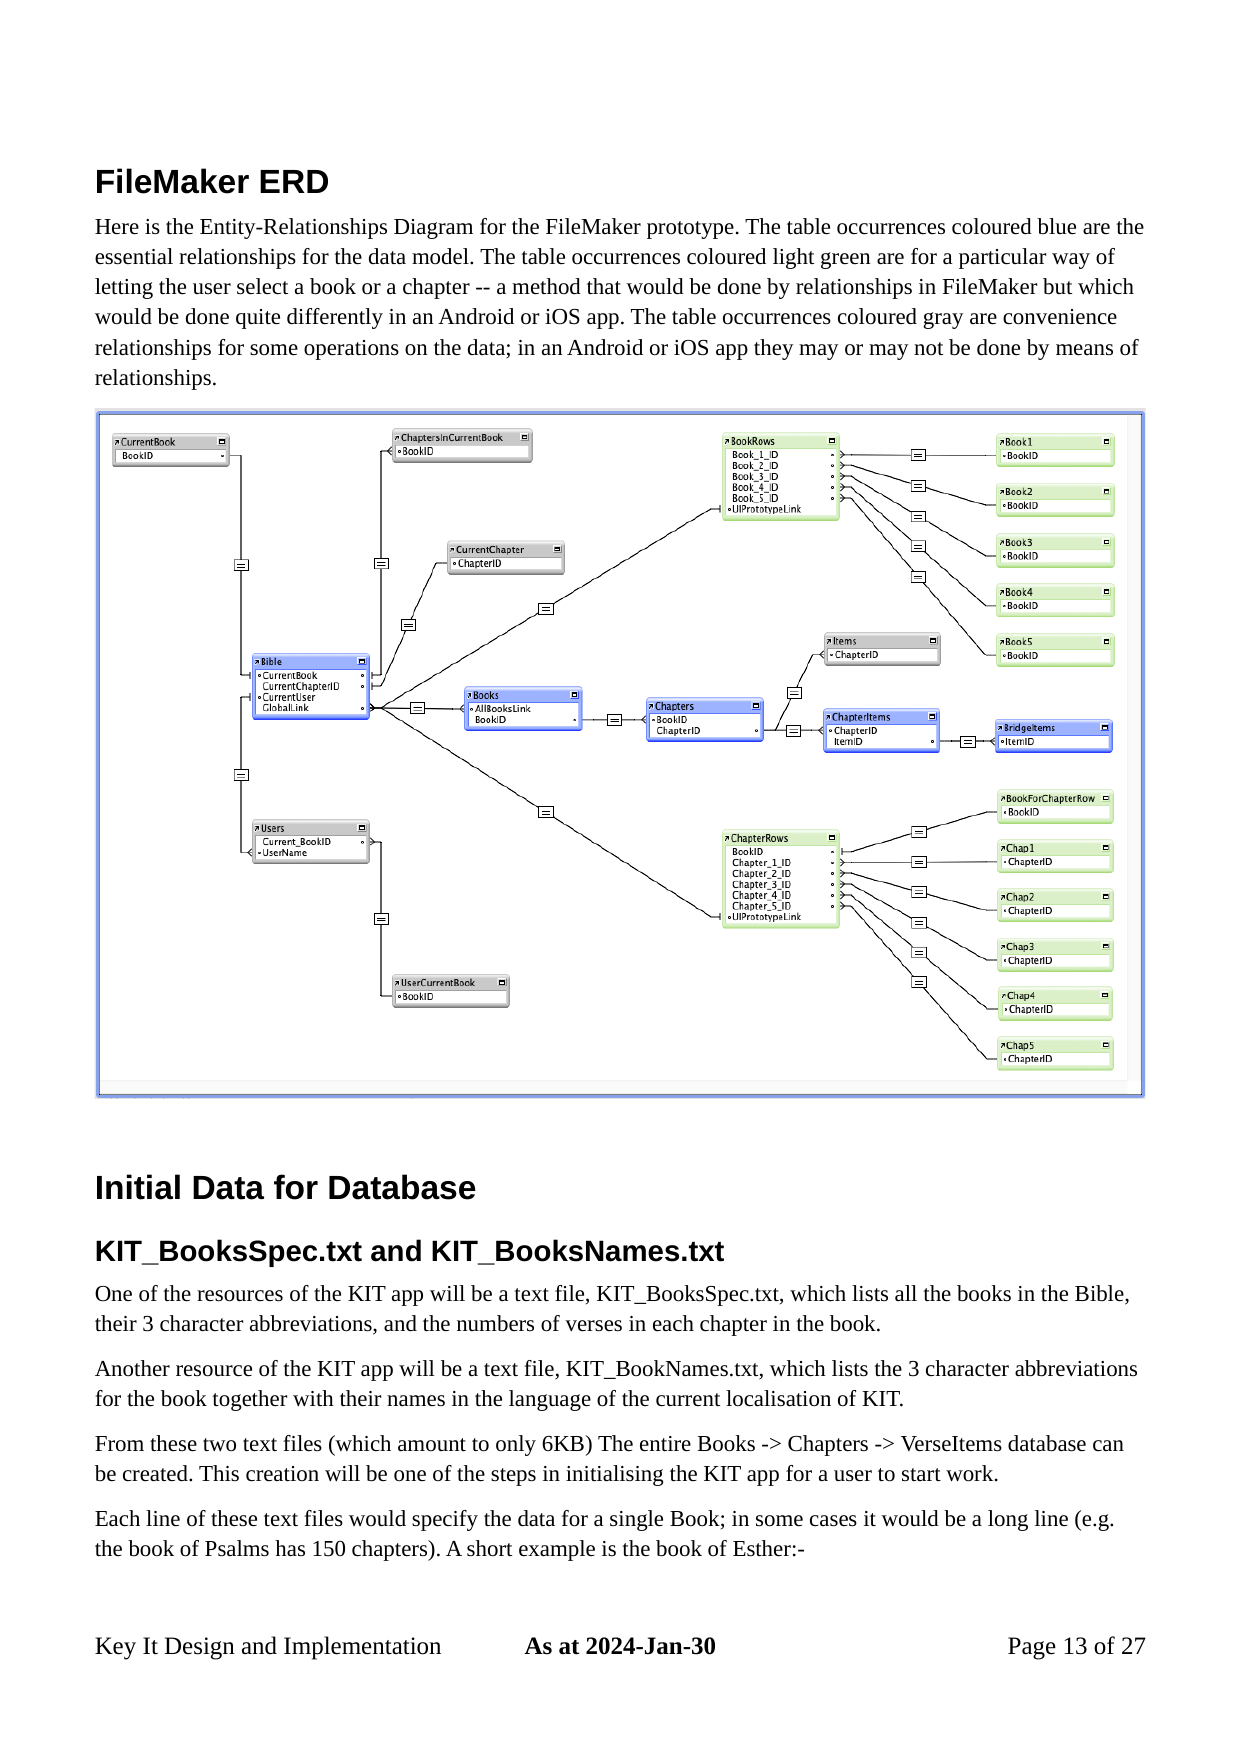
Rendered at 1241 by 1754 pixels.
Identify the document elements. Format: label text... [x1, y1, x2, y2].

text Each line of these text files would specify the data for a single Book; in some cases it would be a long line (e.g. the book of Psalms has 150 chapters). A short example is the book of Esther:- [94, 1505, 1146, 1562]
text Another resource of the KIT app will be a text file, KIT_BookNames.txt, which lists the 3 character abbreviations for the book together with their names in the language of the current localisation of KIT. [94, 1355, 1146, 1412]
text From these two text files (which amount to only 6KB) The entire Books -> Chapters -> VerseItems database can be created. This creation will be one of the steps in initialising the KIT app for a user to start work. [94, 1430, 1146, 1487]
picture [94, 408, 1146, 1099]
subtitle KIT_BooksSpec.txt and KIT_BooksNames.txt [94, 1234, 1146, 1267]
text One of the resources of the KIT app will be a text file, KIT_BooksSpec.txt, which lists all the books in the Bible, their 3 character abbreviations, and the numbers of verses in each chapter in the book. [94, 1280, 1146, 1337]
subtitle FileMaker ERD [94, 162, 1146, 200]
text Here is the Entity-Relationships Diagram for the FileMaker prototype. The table occurrences coloured blue are the essential relationships for the data model. The table occurrences coloured light green are for a particular way of letting the user select a book or a chapter -- a method that would be done by relationships in FileMaker but which would be done quite differently in an Android or iOS app. The table occurrences coloured gray are convenience relationships for some operations on the data; in an Android or iOS app they may or may not be done by means of relationships. [94, 213, 1146, 390]
subtitle Initial Data for Database [94, 1168, 1146, 1207]
